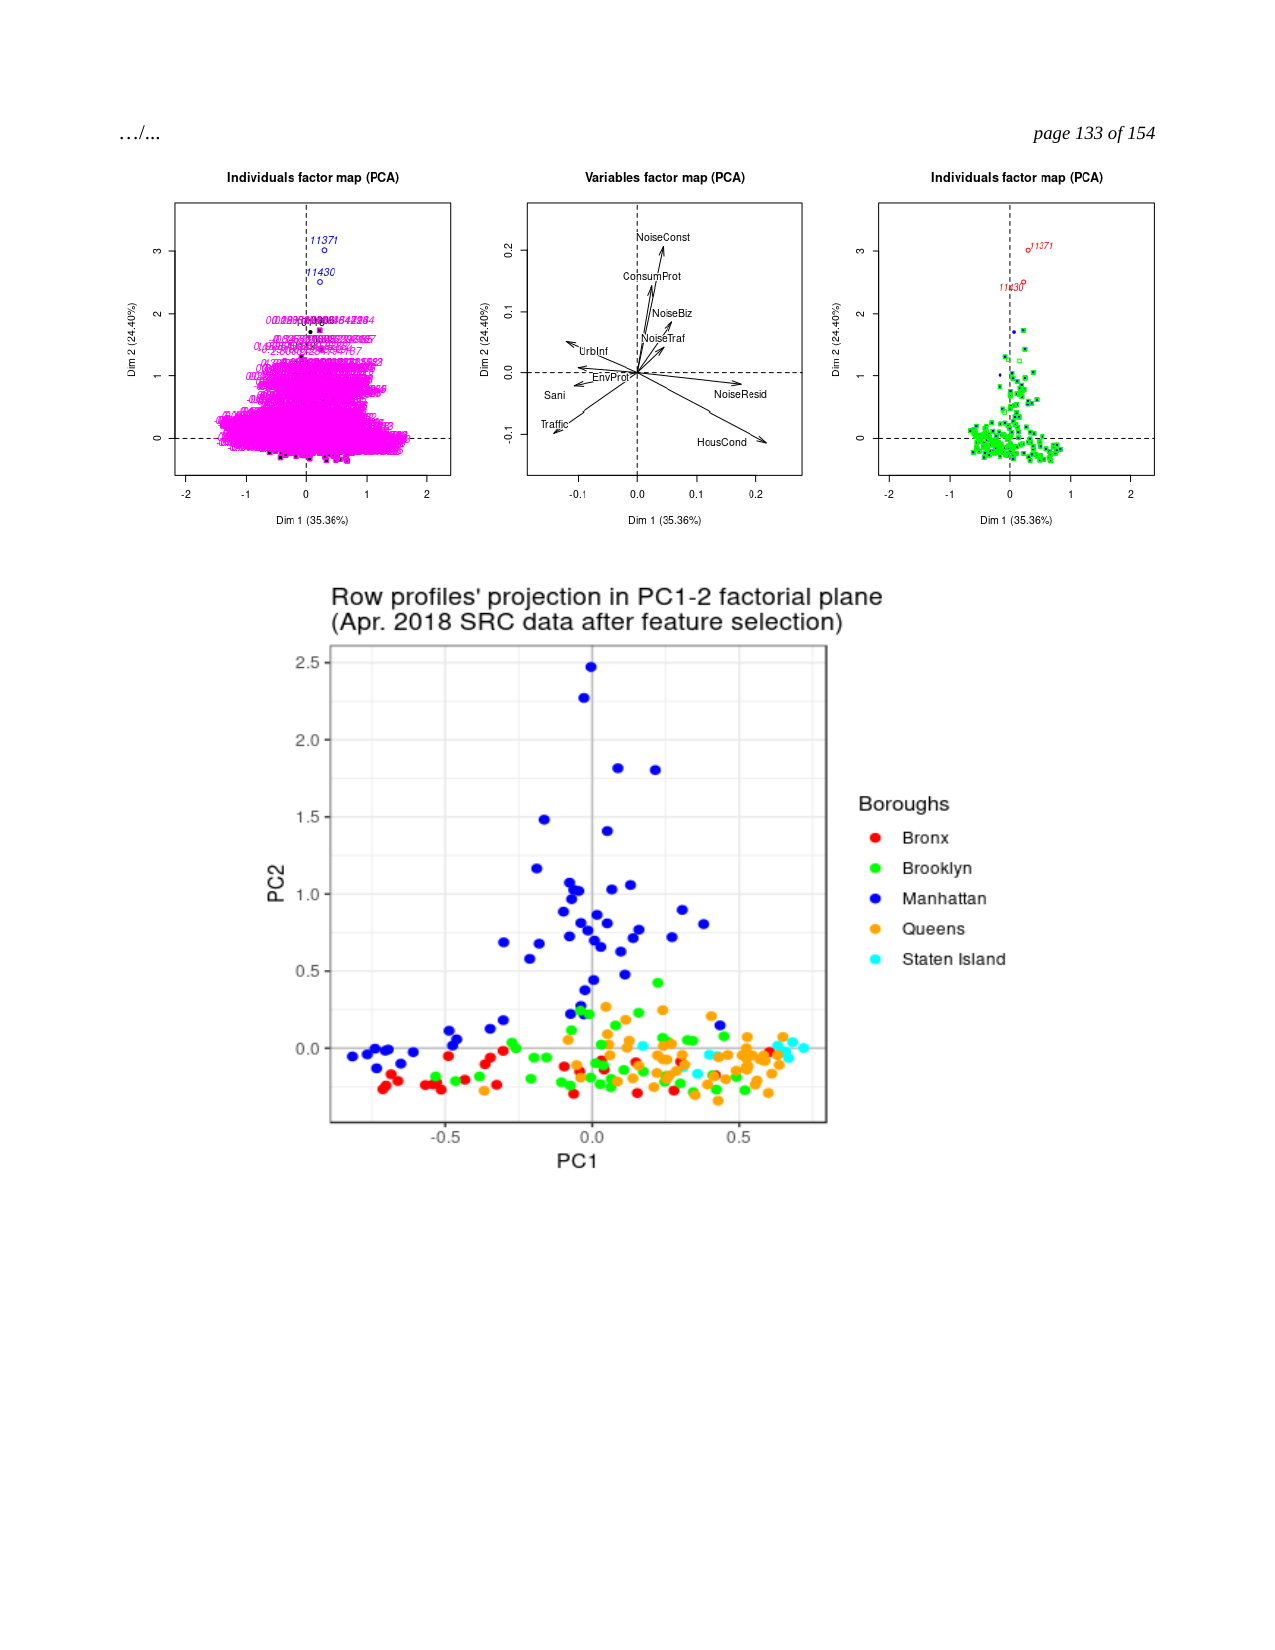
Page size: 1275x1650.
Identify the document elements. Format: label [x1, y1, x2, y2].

picture [262, 585, 1013, 1180]
picture [127, 165, 1167, 537]
